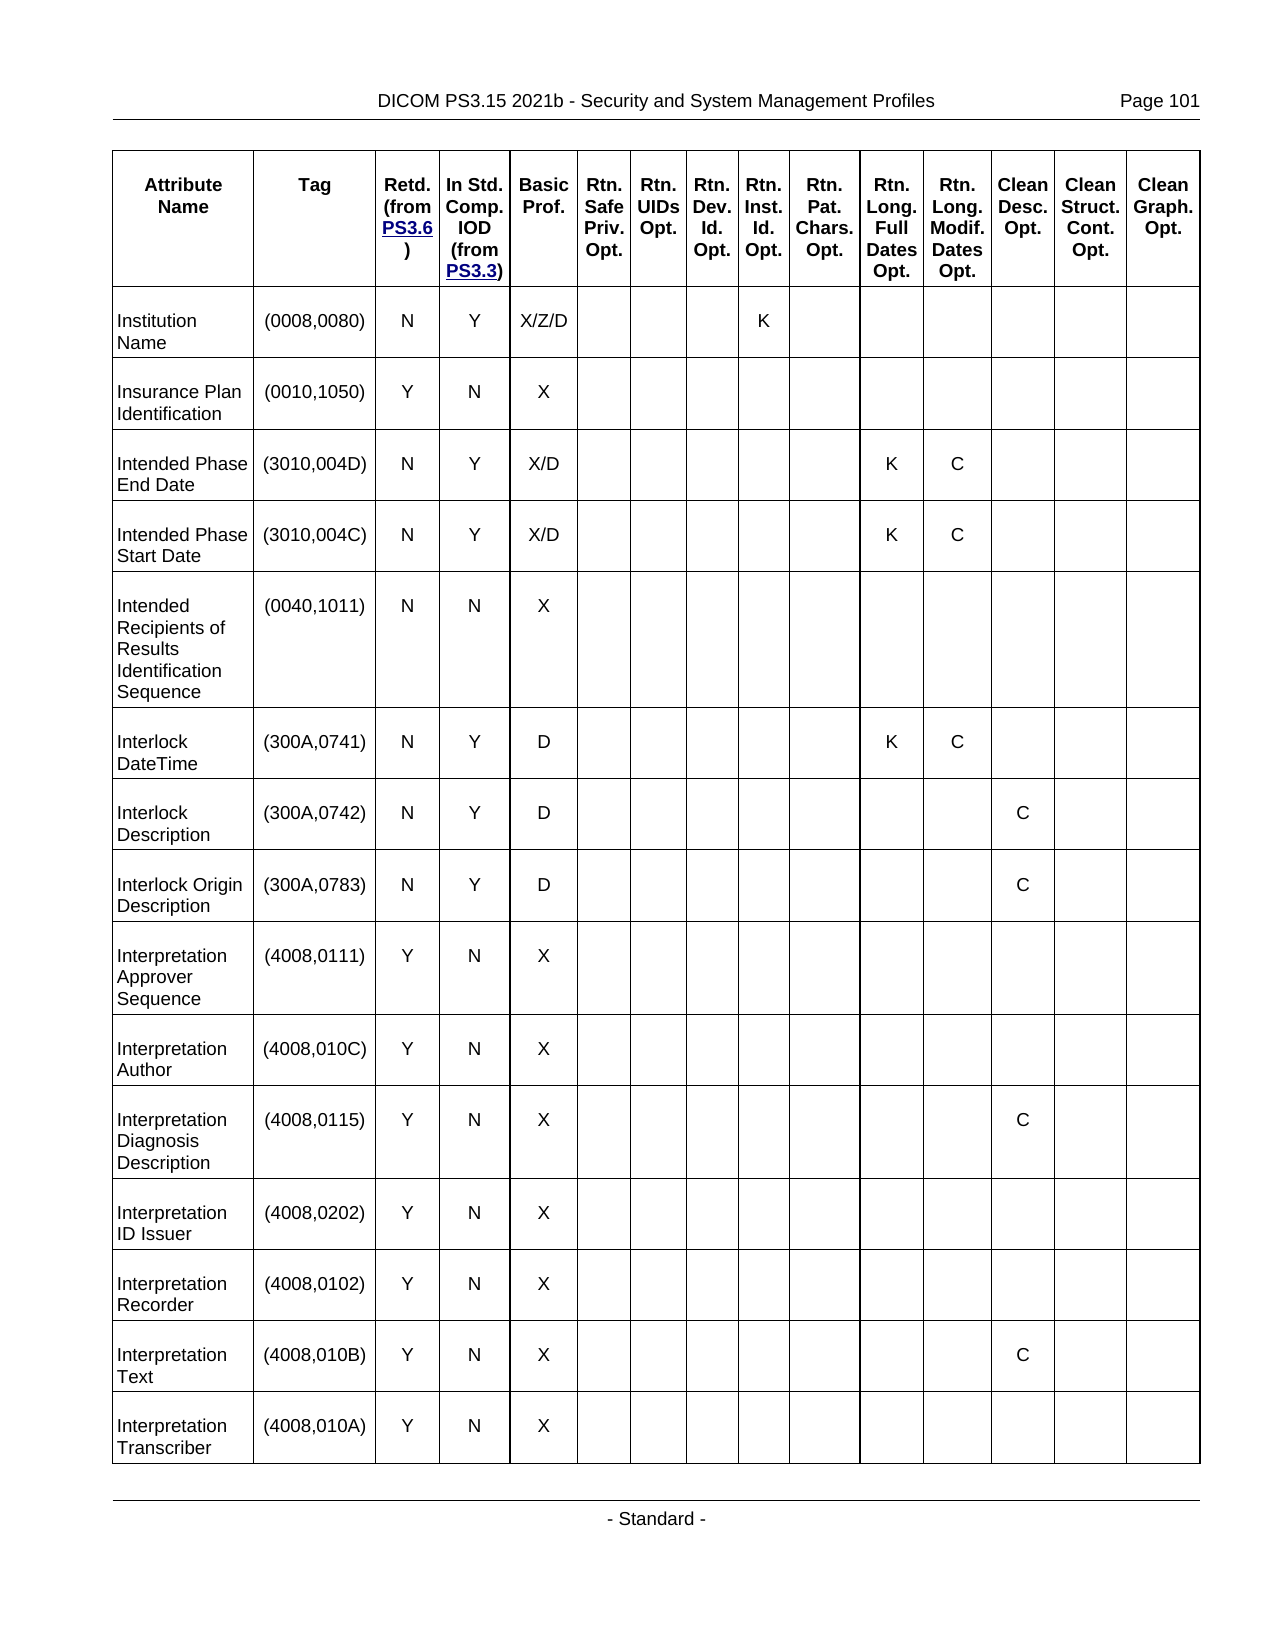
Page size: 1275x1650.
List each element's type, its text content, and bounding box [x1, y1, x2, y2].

table_cell N [376, 779, 439, 849]
table_cell N [440, 1086, 509, 1177]
table_cell N [376, 850, 439, 921]
table_cell Y [376, 1250, 439, 1320]
table_cell [1055, 1321, 1126, 1391]
table_cell [861, 1015, 923, 1085]
table_cell [992, 572, 1054, 707]
table_cell [924, 1321, 991, 1391]
table_cell [1127, 430, 1199, 500]
table_header Attribute Name [113, 151, 253, 286]
table_cell X/D [511, 430, 577, 500]
table_cell Intended Phase End Date [113, 430, 253, 500]
table_header Basic Prof. [511, 151, 577, 286]
table_cell N [440, 1015, 509, 1085]
table_cell [739, 850, 789, 921]
table_cell X [511, 1250, 577, 1320]
table_cell Interpretation ID Issuer [113, 1179, 253, 1249]
table_cell [790, 501, 859, 571]
table_header Clean Struct. Cont. Opt. [1055, 151, 1126, 286]
table_cell [861, 850, 923, 921]
table_cell [631, 358, 686, 428]
table_cell [924, 1086, 991, 1177]
table_cell Y [440, 501, 509, 571]
table_cell D [511, 708, 577, 778]
table_cell Interpretation Transcriber [113, 1392, 253, 1462]
table_cell X [511, 1179, 577, 1249]
table_cell [924, 287, 991, 357]
table_cell (0010,1050) [254, 358, 375, 428]
table_cell [790, 779, 859, 849]
table_cell [1055, 358, 1126, 428]
table_cell [861, 572, 923, 707]
table_cell C [924, 501, 991, 571]
table_cell [1055, 708, 1126, 778]
table_cell [631, 501, 686, 571]
table_cell [1055, 779, 1126, 849]
table_cell [790, 572, 859, 707]
table_cell N [440, 572, 509, 707]
table_cell [578, 1179, 630, 1249]
table_cell Institution Name [113, 287, 253, 357]
table_cell [1055, 850, 1126, 921]
table_cell [861, 922, 923, 1013]
table_header Tag [254, 151, 375, 286]
table_cell K [861, 708, 923, 778]
table_cell [861, 358, 923, 428]
table_cell [924, 779, 991, 849]
table_cell [861, 1086, 923, 1177]
table_header Rtn. Pat. Chars. Opt. [790, 151, 859, 286]
table_cell [739, 1179, 789, 1249]
table_cell [687, 1086, 738, 1177]
table_cell [631, 1392, 686, 1462]
table_header Rtn. Long. Full Dates Opt. [861, 151, 923, 286]
table_cell [1127, 922, 1199, 1013]
table_cell (4008,0202) [254, 1179, 375, 1249]
table_cell [578, 922, 630, 1013]
table_cell [992, 922, 1054, 1013]
table_cell [687, 1392, 738, 1462]
table_cell [992, 1015, 1054, 1085]
table_cell [739, 1086, 789, 1177]
table_cell [992, 501, 1054, 571]
table_cell D [511, 850, 577, 921]
table_cell (4008,0115) [254, 1086, 375, 1177]
table_cell X [511, 572, 577, 707]
table_header Rtn. Long. Modif. Dates Opt. [924, 151, 991, 286]
table_cell [687, 358, 738, 428]
table_cell Y [440, 850, 509, 921]
table_cell Intended Phase Start Date [113, 501, 253, 571]
table_cell [631, 572, 686, 707]
table_cell [1055, 430, 1126, 500]
table_cell [861, 287, 923, 357]
table_header In Std. Comp. IOD (from PS3.3) [440, 151, 509, 286]
table_cell [739, 358, 789, 428]
table_header Clean Graph. Opt. [1127, 151, 1199, 286]
table_cell [1127, 1392, 1199, 1462]
table_header Rtn. UIDs Opt. [631, 151, 686, 286]
table_cell [687, 1015, 738, 1085]
table_cell C [992, 1086, 1054, 1177]
table_cell [578, 1086, 630, 1177]
table_cell [790, 430, 859, 500]
table_cell [1055, 1015, 1126, 1085]
table_cell [924, 1015, 991, 1085]
table_cell [739, 708, 789, 778]
table_cell Y [376, 1179, 439, 1249]
table_cell [739, 501, 789, 571]
table_cell [861, 1392, 923, 1462]
table_cell N [440, 1250, 509, 1320]
table_cell [992, 358, 1054, 428]
table_cell [578, 708, 630, 778]
table_cell Interpretation Diagnosis Description [113, 1086, 253, 1177]
table_cell N [440, 358, 509, 428]
table_cell Interpretation Recorder [113, 1250, 253, 1320]
table_cell (0040,1011) [254, 572, 375, 707]
table_cell [861, 779, 923, 849]
table_cell Y [440, 430, 509, 500]
table_cell K [861, 501, 923, 571]
table_cell [631, 1086, 686, 1177]
table_cell [631, 850, 686, 921]
table_cell Intended Recipients of Results Identification Sequence [113, 572, 253, 707]
table_cell [790, 1179, 859, 1249]
table_cell Y [376, 922, 439, 1013]
table_cell [924, 1392, 991, 1462]
table_cell [790, 708, 859, 778]
table_cell [924, 358, 991, 428]
table_cell [1127, 1179, 1199, 1249]
table_cell N [440, 1179, 509, 1249]
table_cell Y [376, 1392, 439, 1462]
table_cell [739, 922, 789, 1013]
table_cell (300A,0741) [254, 708, 375, 778]
table_cell [1127, 779, 1199, 849]
table_cell [1055, 1086, 1126, 1177]
table_cell [1127, 358, 1199, 428]
table_cell Y [440, 779, 509, 849]
table_cell [924, 1250, 991, 1320]
table_cell D [511, 779, 577, 849]
table_cell [790, 1321, 859, 1391]
table_cell [739, 430, 789, 500]
table_cell (3010,004C) [254, 501, 375, 571]
table_cell N [376, 501, 439, 571]
table_cell [739, 1321, 789, 1391]
table_cell [1055, 572, 1126, 707]
table_cell X [511, 1321, 577, 1391]
table_cell [631, 287, 686, 357]
table_cell [687, 779, 738, 849]
table_cell [578, 850, 630, 921]
table_cell [687, 501, 738, 571]
table_cell [924, 1179, 991, 1249]
table_cell [578, 779, 630, 849]
table_cell [1127, 850, 1199, 921]
table_cell [578, 287, 630, 357]
table_cell Y [376, 1015, 439, 1085]
table_cell C [992, 1321, 1054, 1391]
table_cell [631, 1321, 686, 1391]
table_cell [861, 1179, 923, 1249]
table_cell [631, 1015, 686, 1085]
table_cell [992, 1250, 1054, 1320]
table_cell [578, 430, 630, 500]
table_cell [861, 1321, 923, 1391]
table_cell [924, 572, 991, 707]
table_cell X/Z/D [511, 287, 577, 357]
table_cell Insurance Plan Identification [113, 358, 253, 428]
table_cell [631, 779, 686, 849]
table_cell [578, 1015, 630, 1085]
table_cell [1055, 287, 1126, 357]
table_cell Y [376, 358, 439, 428]
table_header Retd. (from PS3.6) [376, 151, 439, 286]
table_cell (300A,0783) [254, 850, 375, 921]
table_cell Interpretation Approver Sequence [113, 922, 253, 1013]
table_cell X [511, 1015, 577, 1085]
table_cell [687, 287, 738, 357]
table_cell N [376, 287, 439, 357]
table_cell [790, 1015, 859, 1085]
table_cell [578, 572, 630, 707]
table_cell [992, 430, 1054, 500]
table_cell [1055, 1392, 1126, 1462]
table_cell [992, 1179, 1054, 1249]
table_cell [790, 358, 859, 428]
table_cell [1127, 708, 1199, 778]
table_cell [1055, 922, 1126, 1013]
table_cell Y [440, 287, 509, 357]
table_cell [687, 922, 738, 1013]
table_cell [1127, 501, 1199, 571]
table_cell Y [376, 1321, 439, 1391]
table_cell C [924, 708, 991, 778]
table_cell [631, 430, 686, 500]
table_cell (4008,010C) [254, 1015, 375, 1085]
table_cell [578, 1250, 630, 1320]
table_cell (4008,0102) [254, 1250, 375, 1320]
table_cell [687, 850, 738, 921]
table_cell [992, 708, 1054, 778]
table_cell [1055, 501, 1126, 571]
table_cell [1127, 1015, 1199, 1085]
table_cell X [511, 1086, 577, 1177]
table_cell N [440, 1321, 509, 1391]
table_cell [578, 1392, 630, 1462]
table_cell [687, 430, 738, 500]
table_cell [687, 572, 738, 707]
table_cell [578, 1321, 630, 1391]
table_cell C [924, 430, 991, 500]
table_header Rtn. Inst. Id. Opt. [739, 151, 789, 286]
table_cell [1127, 1086, 1199, 1177]
table_cell N [376, 430, 439, 500]
table_cell [1127, 287, 1199, 357]
table_cell Y [376, 1086, 439, 1177]
table_cell (3010,004D) [254, 430, 375, 500]
table_cell X/D [511, 501, 577, 571]
table_cell X [511, 1392, 577, 1462]
table_cell Interlock DateTime [113, 708, 253, 778]
table_cell [790, 850, 859, 921]
table_cell [992, 287, 1054, 357]
table_cell [631, 1179, 686, 1249]
table_cell [687, 708, 738, 778]
table_cell [687, 1250, 738, 1320]
table_cell N [376, 708, 439, 778]
table_cell [739, 572, 789, 707]
table_cell [1055, 1250, 1126, 1320]
table_cell Interlock Origin Description [113, 850, 253, 921]
table_cell (300A,0742) [254, 779, 375, 849]
table_cell N [440, 1392, 509, 1462]
table_cell [687, 1179, 738, 1249]
table_cell Interlock Description [113, 779, 253, 849]
table_cell X [511, 922, 577, 1013]
table_cell [924, 850, 991, 921]
table_cell [790, 1392, 859, 1462]
table_cell [861, 1250, 923, 1320]
table_cell [1127, 1250, 1199, 1320]
table_cell Y [440, 708, 509, 778]
table_header Clean Desc. Opt. [992, 151, 1054, 286]
table_header Rtn. Safe Priv. Opt. [578, 151, 630, 286]
table_cell [739, 1392, 789, 1462]
table_cell (0008,0080) [254, 287, 375, 357]
table_cell [790, 1086, 859, 1177]
table_cell [578, 501, 630, 571]
table_cell [739, 1015, 789, 1085]
table_cell [631, 922, 686, 1013]
table_cell K [861, 430, 923, 500]
table_cell [578, 358, 630, 428]
table_header Rtn. Dev. Id. Opt. [687, 151, 738, 286]
table_cell [1055, 1179, 1126, 1249]
table_cell [631, 1250, 686, 1320]
table_cell [1127, 1321, 1199, 1391]
table_cell [924, 922, 991, 1013]
table_cell C [992, 850, 1054, 921]
table_cell (4008,010B) [254, 1321, 375, 1391]
table_cell [790, 287, 859, 357]
table_cell N [440, 922, 509, 1013]
table_cell C [992, 779, 1054, 849]
table_cell [687, 1321, 738, 1391]
table_cell Interpretation Author [113, 1015, 253, 1085]
table_cell X [511, 358, 577, 428]
table_cell [631, 708, 686, 778]
table_cell N [376, 572, 439, 707]
table_cell (4008,010A) [254, 1392, 375, 1462]
table_cell [739, 1250, 789, 1320]
table_cell [790, 1250, 859, 1320]
table_cell [992, 1392, 1054, 1462]
table_cell [739, 779, 789, 849]
table_cell (4008,0111) [254, 922, 375, 1013]
table_cell [1127, 572, 1199, 707]
table_cell [790, 922, 859, 1013]
table_cell Interpretation Text [113, 1321, 253, 1391]
table_cell K [739, 287, 789, 357]
